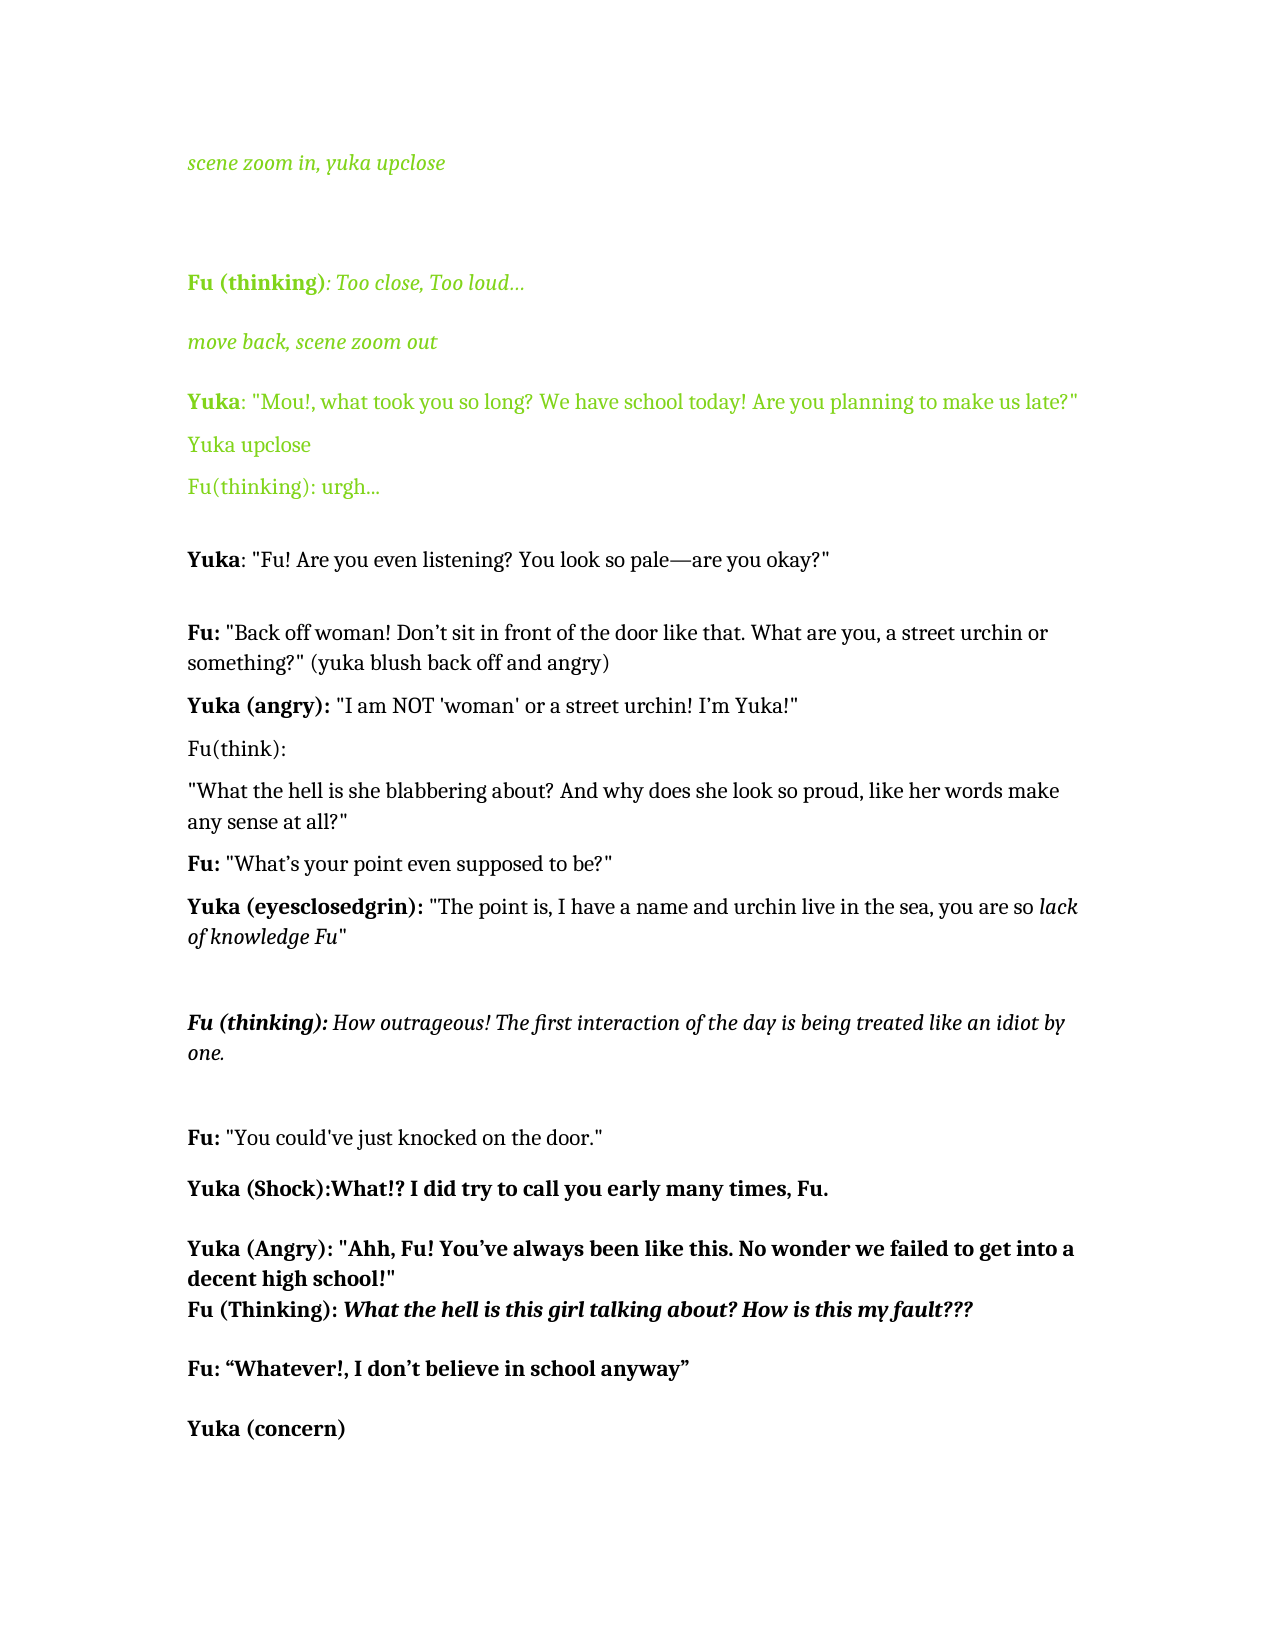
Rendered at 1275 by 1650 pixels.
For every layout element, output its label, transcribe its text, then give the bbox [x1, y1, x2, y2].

text Yuka (concern) [187, 1416, 1087, 1442]
text Yuka upclose [187, 431, 1087, 458]
text Yuka (Shock):What!? I did try to call you early many times, Fu. [187, 1176, 1087, 1203]
text Yuka: "Mou!, what took you so long? We have school today! Are you planning to make us late?" [187, 389, 1087, 415]
text move back, scene zoom out [187, 329, 1087, 355]
text Fu (thinking): How outrageous! The first interaction of the day is being treated like an idiot by one. [187, 1009, 1087, 1066]
text Fu (thinking): Too close, Too loud… [187, 269, 1087, 296]
text Yuka (Angry): "Ahh, Fu! You’ve always been like this. No wonder we failed to get into a decent high school!" Fu (Thinking): What the hell is this girl talking about? How is this my fault??? [187, 1236, 1087, 1323]
text "What the hell is she blabbering about? And why does she look so proud, like her words make any sense at all?" [187, 778, 1087, 835]
text Yuka (eyesclosedgrin): "The point is, I have a name and urchin live in the sea, you are so lack of knowledge Fu" [187, 894, 1087, 951]
text Fu(thinking): urgh... [187, 474, 1087, 501]
text Yuka: "Fu! Are you even listening? You look so pale—are you okay?" [187, 517, 1087, 573]
text Fu: "What’s your point even supposed to be?" [187, 851, 1087, 878]
text Fu: “Whatever!, I don’t believe in school anyway” [187, 1356, 1087, 1382]
text Yuka (angry): "I am NOT 'woman' or a street urchin! I’m Yuka!" [187, 693, 1087, 719]
text Fu(think): [187, 736, 1087, 762]
text scene zoom in, yuka upclose [187, 150, 1087, 176]
text Fu: "You could've just knocked on the door." [187, 1125, 1087, 1152]
text Fu: "Back off woman! Don’t sit in front of the door like that. What are you, a street urchin or something?" (yuka blush back off and angry) [187, 590, 1087, 677]
